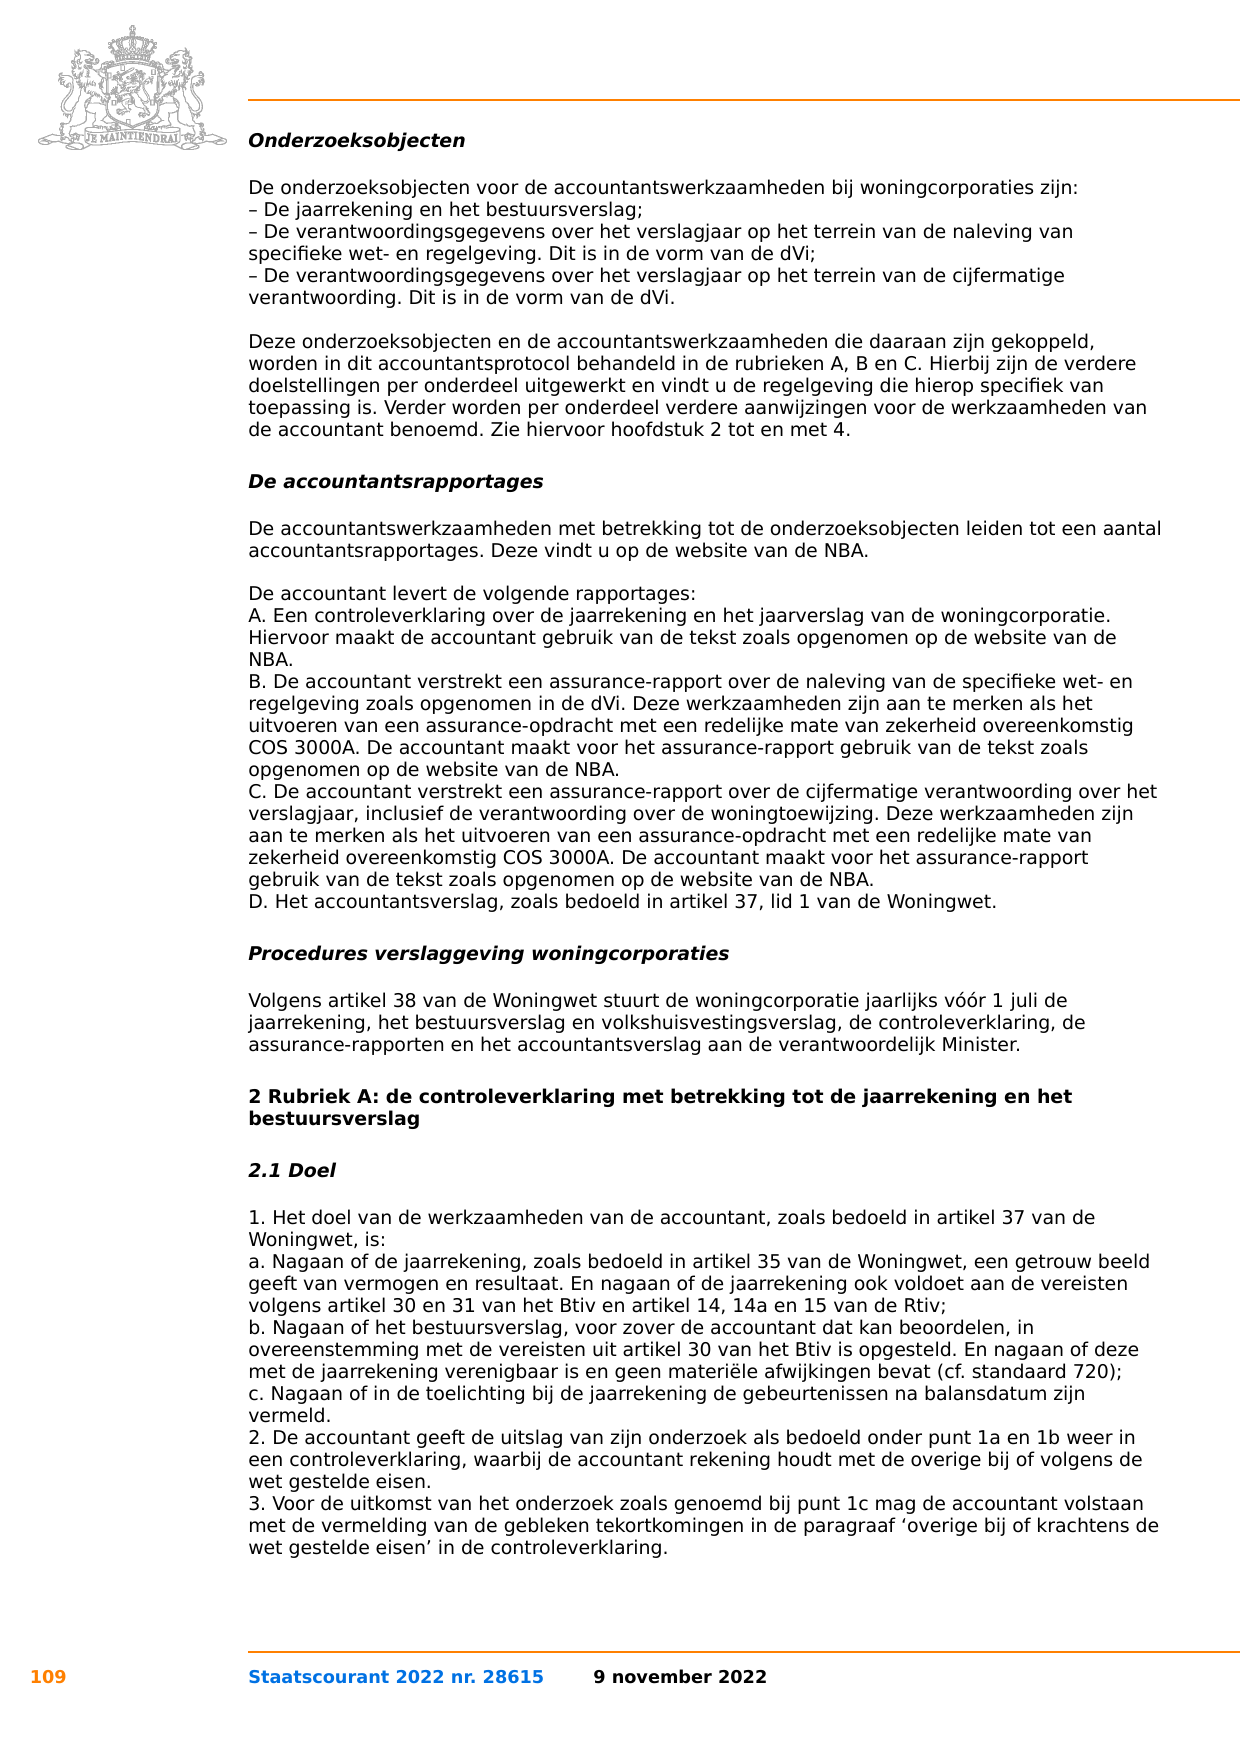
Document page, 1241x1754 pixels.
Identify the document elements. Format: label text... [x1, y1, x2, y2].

text – De verantwoordingsgegevens over het verslagjaar op het terrein van de naleving van specifieke wet- en regelgeving. Dit is in de vorm van de dVi; [248, 221, 1163, 265]
text – De verantwoordingsgegevens over het verslagjaar op het terrein van de cijfermatige verantwoording. Dit is in de vorm van de dVi. [248, 265, 1163, 309]
text – De jaarrekening en het bestuursverslag; [248, 199, 1163, 221]
text c. Nagaan of in de toelichting bij de jaarrekening de gebeurtenissen na balansdatum zijn vermeld. [248, 1383, 1163, 1427]
text 2. De accountant geeft de uitslag van zijn onderzoek als bedoeld onder punt 1a en 1b weer in een controleverklaring, waarbij de accountant rekening houdt met de overige bij of volgens de wet gestelde eisen. [248, 1427, 1163, 1493]
text C. De accountant verstrekt een assurance-rapport over de cijfermatige verantwoording over het verslagjaar, inclusief de verantwoording over de woningtoewijzing. Deze werkzaamheden zijn aan te merken als het uitvoeren van een assurance-opdracht met een redelijke mate van zekerheid overeenkomstig COS 3000A. De accountant maakt voor het assurance-rapport gebruik van de tekst zoals opgenomen op de website van de NBA. [248, 781, 1163, 891]
subtitle De accountantsrapportages [248, 471, 1163, 492]
text A. Een controleverklaring over de jaarrekening en het jaarverslag van de woningcorporatie. Hiervoor maakt de accountant gebruik van de tekst zoals opgenomen op de website van de NBA. [248, 605, 1163, 671]
subtitle 2 Rubriek A: de controleverklaring met betrekking tot de jaarrekening en het bestuursverslag [248, 1086, 1163, 1130]
picture [38, 25, 227, 150]
text 3. Voor de uitkomst van het onderzoek zoals genoemd bij punt 1c mag de accountant volstaan met de vermelding van de gebleken tekortkomingen in de paragraaf ‘overige bij of krachtens de wet gestelde eisen’ in de controleverklaring. [248, 1493, 1163, 1558]
text B. De accountant verstrekt een assurance-rapport over de naleving van de specifieke wet- en regelgeving zoals opgenomen in de dVi. Deze werkzaamheden zijn aan te merken als het uitvoeren van een assurance-opdracht met een redelijke mate van zekerheid overeenkomstig COS 3000A. De accountant maakt voor het assurance-rapport gebruik van de tekst zoals opgenomen op de website van de NBA. [248, 671, 1163, 781]
text b. Nagaan of het bestuursverslag, voor zover de accountant dat kan beoordelen, in overeenstemming met de vereisten uit artikel 30 van het Btiv is opgesteld. En nagaan of deze met de jaarrekening verenigbaar is en geen materiële afwijkingen bevat (cf. standaard 720); [248, 1317, 1163, 1383]
text Volgens artikel 38 van de Woningwet stuurt de woningcorporatie jaarlijks vóór 1 juli de jaarrekening, het bestuursverslag en volkshuisvestingsverslag, de controleverklaring, de assurance-rapporten en het accountantsverslag aan de verantwoordelijk Minister. [248, 990, 1163, 1056]
text De accountant levert de volgende rapportages: [248, 583, 1163, 605]
subtitle Onderzoeksobjecten [248, 130, 1163, 152]
text D. Het accountantsverslag, zoals bedoeld in artikel 37, lid 1 van de Woningwet. [248, 891, 1163, 913]
text Deze onderzoeksobjecten en de accountantswerkzaamheden die daaraan zijn gekoppeld, worden in dit accountantsprotocol behandeld in de rubrieken A, B en C. Hierbij zijn de verdere doelstellingen per onderdeel uitgewerkt en vindt u de regelgeving die hierop specifiek van toepassing is. Verder worden per onderdeel verdere aanwijzingen voor de werkzaamheden van de accountant benoemd. Zie hiervoor hoofdstuk 2 tot en met 4. [248, 331, 1163, 441]
subtitle Procedures verslaggeving woningcorporaties [248, 943, 1163, 965]
text a. Nagaan of de jaarrekening, zoals bedoeld in artikel 35 van de Woningwet, een getrouw beeld geeft van vermogen en resultaat. En nagaan of de jaarrekening ook voldoet aan de vereisten volgens artikel 30 en 31 van het Btiv en artikel 14, 14a en 15 van de Rtiv; [248, 1251, 1163, 1317]
text De onderzoeksobjecten voor de accountantswerkzaamheden bij woningcorporaties zijn: [248, 177, 1163, 199]
text De accountantswerkzaamheden met betrekking tot de onderzoeksobjecten leiden tot een aantal accountantsrapportages. Deze vindt u op de website van de NBA. [248, 517, 1163, 561]
text 1. Het doel van de werkzaamheden van de accountant, zoals bedoeld in artikel 37 van de Woningwet, is: [248, 1207, 1163, 1251]
subtitle 2.1 Doel [248, 1160, 1163, 1182]
